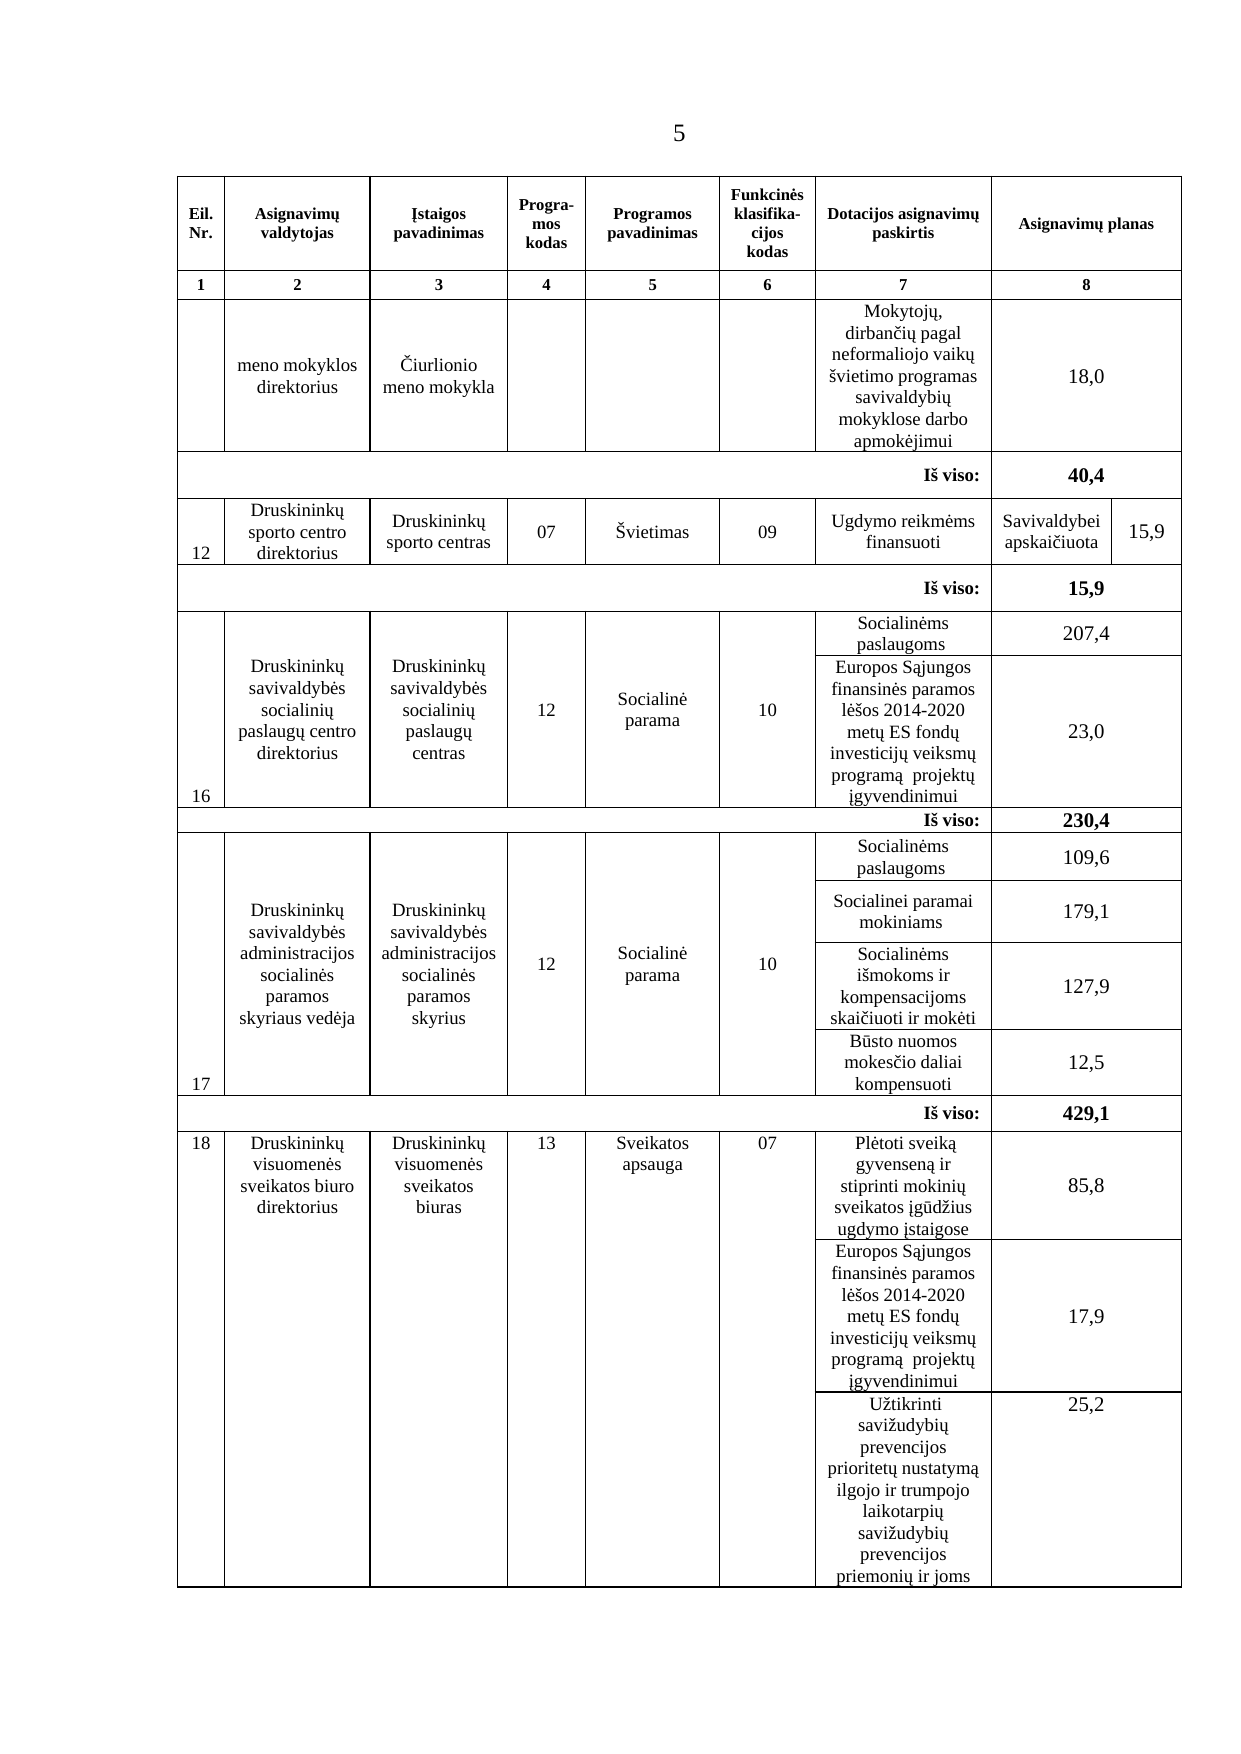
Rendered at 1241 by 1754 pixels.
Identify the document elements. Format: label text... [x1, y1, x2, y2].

table_cell [586, 300, 719, 451]
table_cell 18 [178, 1132, 224, 1586]
table_cell Sveikatos apsauga [586, 1132, 719, 1586]
table_cell Iš viso: [178, 1096, 991, 1131]
table_cell Druskininkų visuomenės sveikatos biuras [371, 1132, 507, 1586]
table_cell 17 [178, 833, 224, 1094]
table_cell [178, 300, 224, 451]
table_cell Užtikrinti savižudybių prevencijos prioritetų nustatymą ilgojo ir trumpojo laikotarpių savižudybių prevencijos priemonių ir joms [816, 1393, 991, 1586]
table_cell Plėtoti sveiką gyvenseną ir stiprinti mokinių sveikatos įgūdžius ugdymo įstaigose [816, 1132, 991, 1239]
table_cell Švietimas [586, 499, 719, 564]
table_cell 09 [720, 499, 815, 564]
table_cell 23,0 [992, 656, 1181, 807]
table_cell Iš viso: [178, 565, 991, 611]
table_cell 6 [720, 271, 815, 299]
table_cell Ugdymo reikmėms finansuoti [816, 499, 991, 564]
table_cell Socialinei paramai mokiniams [816, 881, 991, 942]
table_header Asignavimų valdytojas [225, 177, 369, 269]
table_cell 40,4 [992, 452, 1181, 498]
table_cell 85,8 [992, 1132, 1181, 1239]
table_cell 07 [508, 499, 585, 564]
table_cell meno mokyklos direktorius [225, 300, 369, 451]
table_cell [720, 300, 815, 451]
table_cell Iš viso: [178, 808, 991, 832]
table_cell 429,1 [992, 1096, 1181, 1131]
table_cell 4 [508, 271, 585, 299]
table_cell 10 [720, 612, 815, 807]
table_cell Europos Sąjungos finansinės paramos lėšos 2014-2020 metų ES fondų investicijų veiksmų programą projektų įgyvendinimui [816, 1240, 991, 1391]
table_cell 15,9 [1112, 499, 1181, 564]
table_cell 1 [178, 271, 224, 299]
table_cell 16 [178, 612, 224, 807]
table_header Funkcinės klasifika-cijos kodas [720, 177, 815, 269]
table_cell Socialinėms paslaugoms [816, 612, 991, 655]
table_cell Socialinė parama [586, 612, 719, 807]
table_cell 109,6 [992, 833, 1181, 880]
table_cell 179,1 [992, 881, 1181, 942]
table_cell 13 [508, 1132, 585, 1586]
table_cell Savivaldybei apskaičiuota [992, 499, 1111, 564]
table_cell Druskininkų visuomenės sveikatos biuro direktorius [225, 1132, 369, 1586]
table_cell 12,5 [992, 1030, 1181, 1094]
table_cell 3 [371, 271, 507, 299]
table_cell Iš viso: [178, 452, 991, 498]
table_cell Druskininkų sporto centro direktorius [225, 499, 369, 564]
table_header Eil. Nr. [178, 177, 224, 269]
table_cell 12 [508, 833, 585, 1094]
table_cell [508, 300, 585, 451]
table_cell 17,9 [992, 1240, 1181, 1391]
table_cell Socialinėms išmokoms ir kompensacijoms skaičiuoti ir mokėti [816, 943, 991, 1029]
table_cell 18,0 [992, 300, 1181, 451]
table_cell Mokytojų, dirbančių pagal neformaliojo vaikų švietimo programas savivaldybių mokyklose darbo apmokėjimui [816, 300, 991, 451]
table_header Progra-mos kodas [508, 177, 585, 269]
table_cell 8 [992, 271, 1181, 299]
table_header Dotacijos asignavimų paskirtis [816, 177, 991, 269]
table_cell Druskininkų savivaldybės socialinių paslaugų centras [371, 612, 507, 807]
table_cell Būsto nuomos mokesčio daliai kompensuoti [816, 1030, 991, 1094]
table_cell Druskininkų savivaldybės socialinių paslaugų centro direktorius [225, 612, 369, 807]
table_cell 12 [508, 612, 585, 807]
table_cell 15,9 [992, 565, 1181, 611]
table_cell Socialinėms paslaugoms [816, 833, 991, 880]
table_cell 10 [720, 833, 815, 1094]
table_header Programos pavadinimas [586, 177, 719, 269]
table_cell 2 [225, 271, 369, 299]
table_header Asignavimų planas [992, 177, 1181, 269]
table_cell Europos Sąjungos finansinės paramos lėšos 2014-2020 metų ES fondų investicijų veiksmų programą projektų įgyvendinimui [816, 656, 991, 807]
table_cell 7 [816, 271, 991, 299]
table_cell 25,2 [992, 1393, 1181, 1586]
table_cell Druskininkų sporto centras [371, 499, 507, 564]
table_cell 207,4 [992, 612, 1181, 655]
table_cell 5 [586, 271, 719, 299]
table_cell 12 [178, 499, 224, 564]
table_cell Druskininkų savivaldybės administracijos socialinės paramos skyrius [371, 833, 507, 1094]
table_header Įstaigos pavadinimas [371, 177, 507, 269]
table_cell 127,9 [992, 943, 1181, 1029]
table_cell Druskininkų savivaldybės administracijos socialinės paramos skyriaus vedėja [225, 833, 369, 1094]
table_cell 07 [720, 1132, 815, 1586]
table_cell 230,4 [992, 808, 1181, 832]
table_cell Čiurlionio meno mokykla [371, 300, 507, 451]
table_cell Socialinė parama [586, 833, 719, 1094]
